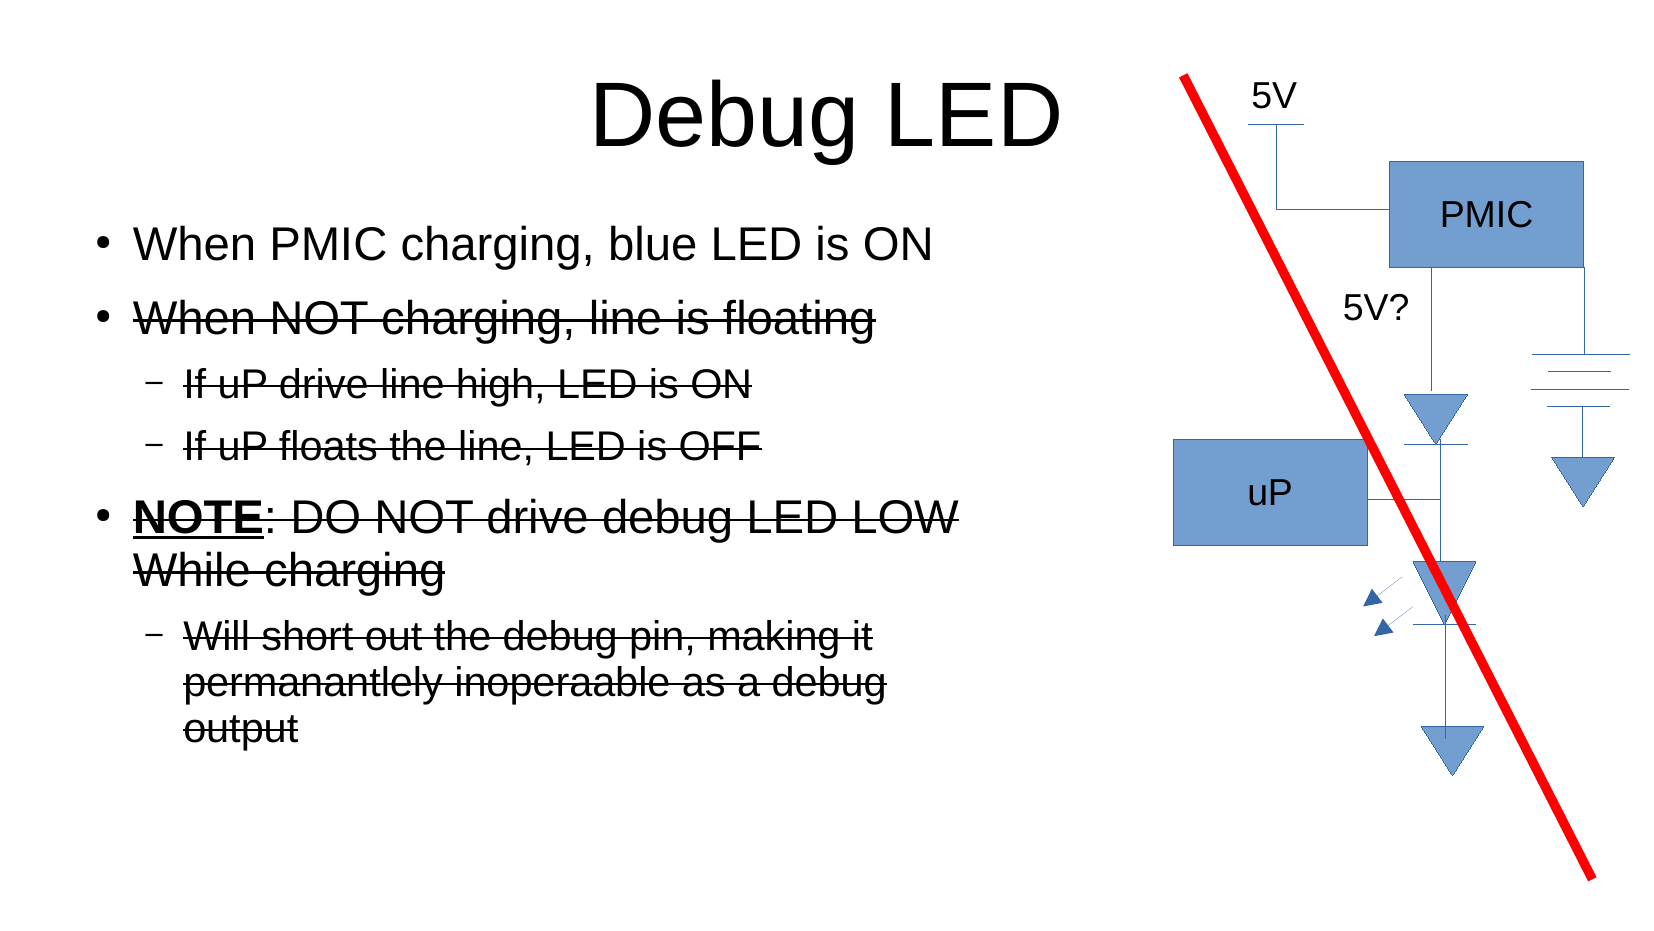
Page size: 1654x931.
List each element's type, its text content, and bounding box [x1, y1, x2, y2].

text_box 5V [1236, 66, 1313, 124]
text_box 5V? [1328, 279, 1432, 336]
text_box [1404, 394, 1468, 445]
text_box [1551, 457, 1615, 507]
text_box uP [1173, 439, 1368, 546]
text_box [1421, 726, 1484, 776]
list When PMIC charging, blue LED is ON When NOT charging, line is floating If uP drive line high, LED is ON If uP floats the line, LED is OFF NOTE: DO NOT drive debug LED LOW While charging Will short out the debug pin, making it permanantlely inoperaable as a debug output [82, 217, 982, 758]
text_box PMIC [1389, 161, 1584, 268]
text_box [1413, 561, 1451, 624]
title Debug LED [82, 37, 1571, 193]
text_box [1437, 561, 1476, 600]
